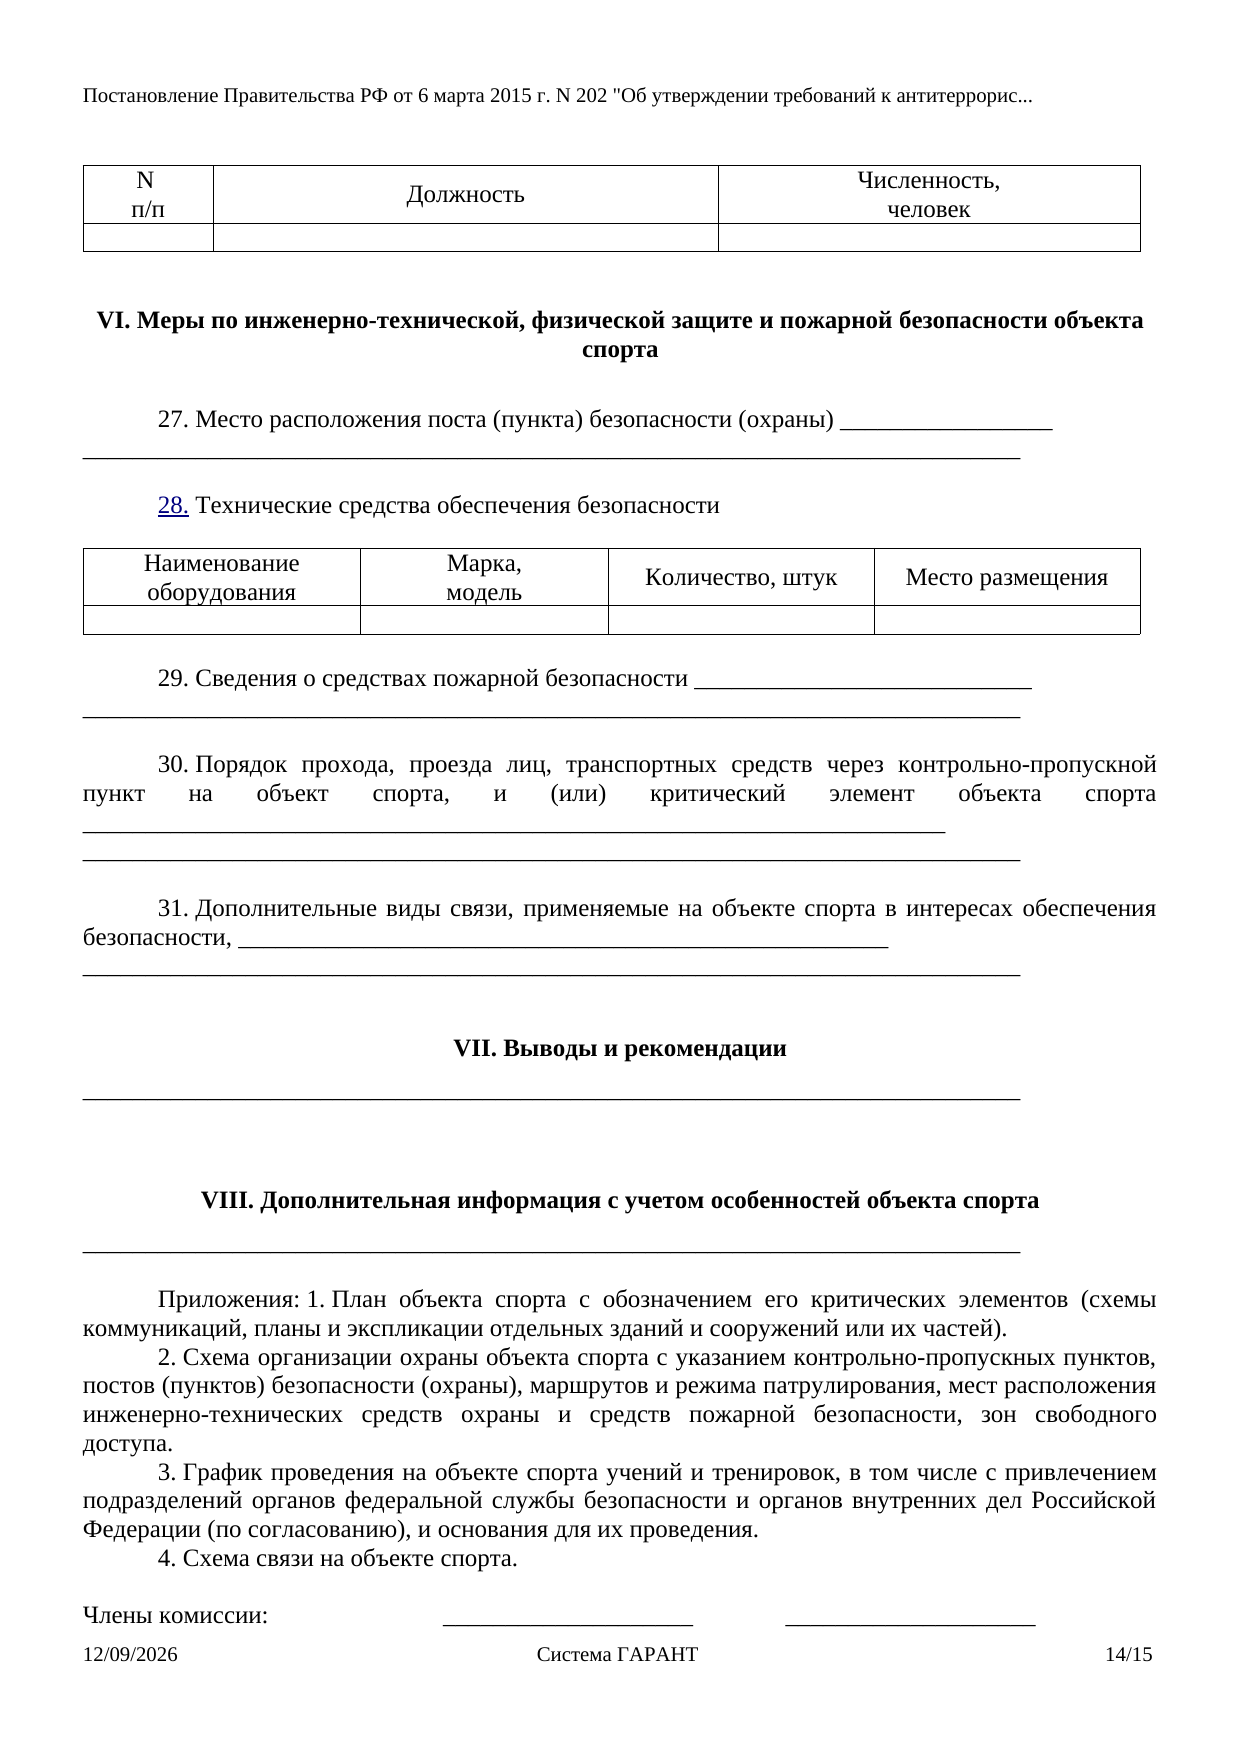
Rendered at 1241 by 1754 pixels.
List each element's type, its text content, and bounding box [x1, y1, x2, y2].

subtitle VIII. Дополнительная информация с учетом особенностей объекта спорта [83, 1186, 1157, 1214]
text ___________________________________________________________________________ [83, 836, 1157, 864]
text ___________________________________________________________________________ [83, 1227, 1157, 1256]
table_cell [361, 606, 608, 634]
text ___________________________________________________________________________ [83, 951, 1157, 979]
text 29. Сведения о средствах пожарной безопасности ___________________________ [83, 663, 1157, 692]
text 30. Порядок прохода, проезда лиц, транспортных средств через контрольно-пропускной пункт на объект спорта, и (или) критический элемент объекта спорта _____________________________________________________________________ [83, 749, 1157, 836]
table_header Марка, модель [361, 549, 608, 605]
text 31. Дополнительные виды связи, применяемые на объекте спорта в интересах обеспечения безопасности, ____________________________________________________ [83, 893, 1157, 951]
text Приложения: 1. План объекта спорта с обозначением его критических элементов (схемы коммуникаций, планы и экспликации отдельных зданий и сооружений или их частей). [83, 1284, 1157, 1342]
table_header Численность, человек [719, 166, 1140, 223]
subtitle VII. Выводы и рекомендации [83, 1033, 1157, 1062]
table_cell [214, 224, 718, 251]
table_cell [609, 606, 874, 634]
table_cell [719, 224, 1140, 251]
text ___________________________________________________________________________ [83, 1074, 1157, 1103]
table_header N п/п [84, 166, 213, 223]
table_header Члены комиссии: [83, 1601, 443, 1629]
table_cell [84, 224, 213, 251]
table_header ____________________ [443, 1601, 785, 1629]
table_header Количество, штук [609, 549, 874, 605]
table_cell [875, 606, 1140, 634]
table_cell [84, 606, 360, 634]
text 28. Технические средства обеспечения безопасности [83, 490, 1157, 519]
text 3. График проведения на объекте спорта учений и тренировок, в том числе с привлечением подразделений органов федеральной службы безопасности и органов внутренних дел Российской Федерации (по согласованию), и основания для их проведения. [83, 1457, 1157, 1543]
table_header ____________________ [785, 1601, 1140, 1629]
text ___________________________________________________________________________ [83, 433, 1157, 462]
table_header Место размещения [875, 549, 1140, 605]
table_header Должность [214, 166, 718, 223]
table_header Наименование оборудования [84, 549, 360, 605]
subtitle VI. Меры по инженерно-технической, физической защите и пожарной безопасности объекта спорта [83, 305, 1157, 363]
text 2. Схема организации охраны объекта спорта с указанием контрольно-пропускных пунктов, постов (пунктов) безопасности (охраны), маршрутов и режима патрулирования, мест расположения инженерно-технических средств охраны и средств пожарной безопасности, зон свободного доступа. [83, 1342, 1157, 1457]
text 4. Схема связи на объекте спорта. [83, 1543, 1157, 1572]
text 27. Место расположения поста (пункта) безопасности (охраны) _________________ [83, 404, 1157, 433]
text ___________________________________________________________________________ [83, 692, 1157, 721]
